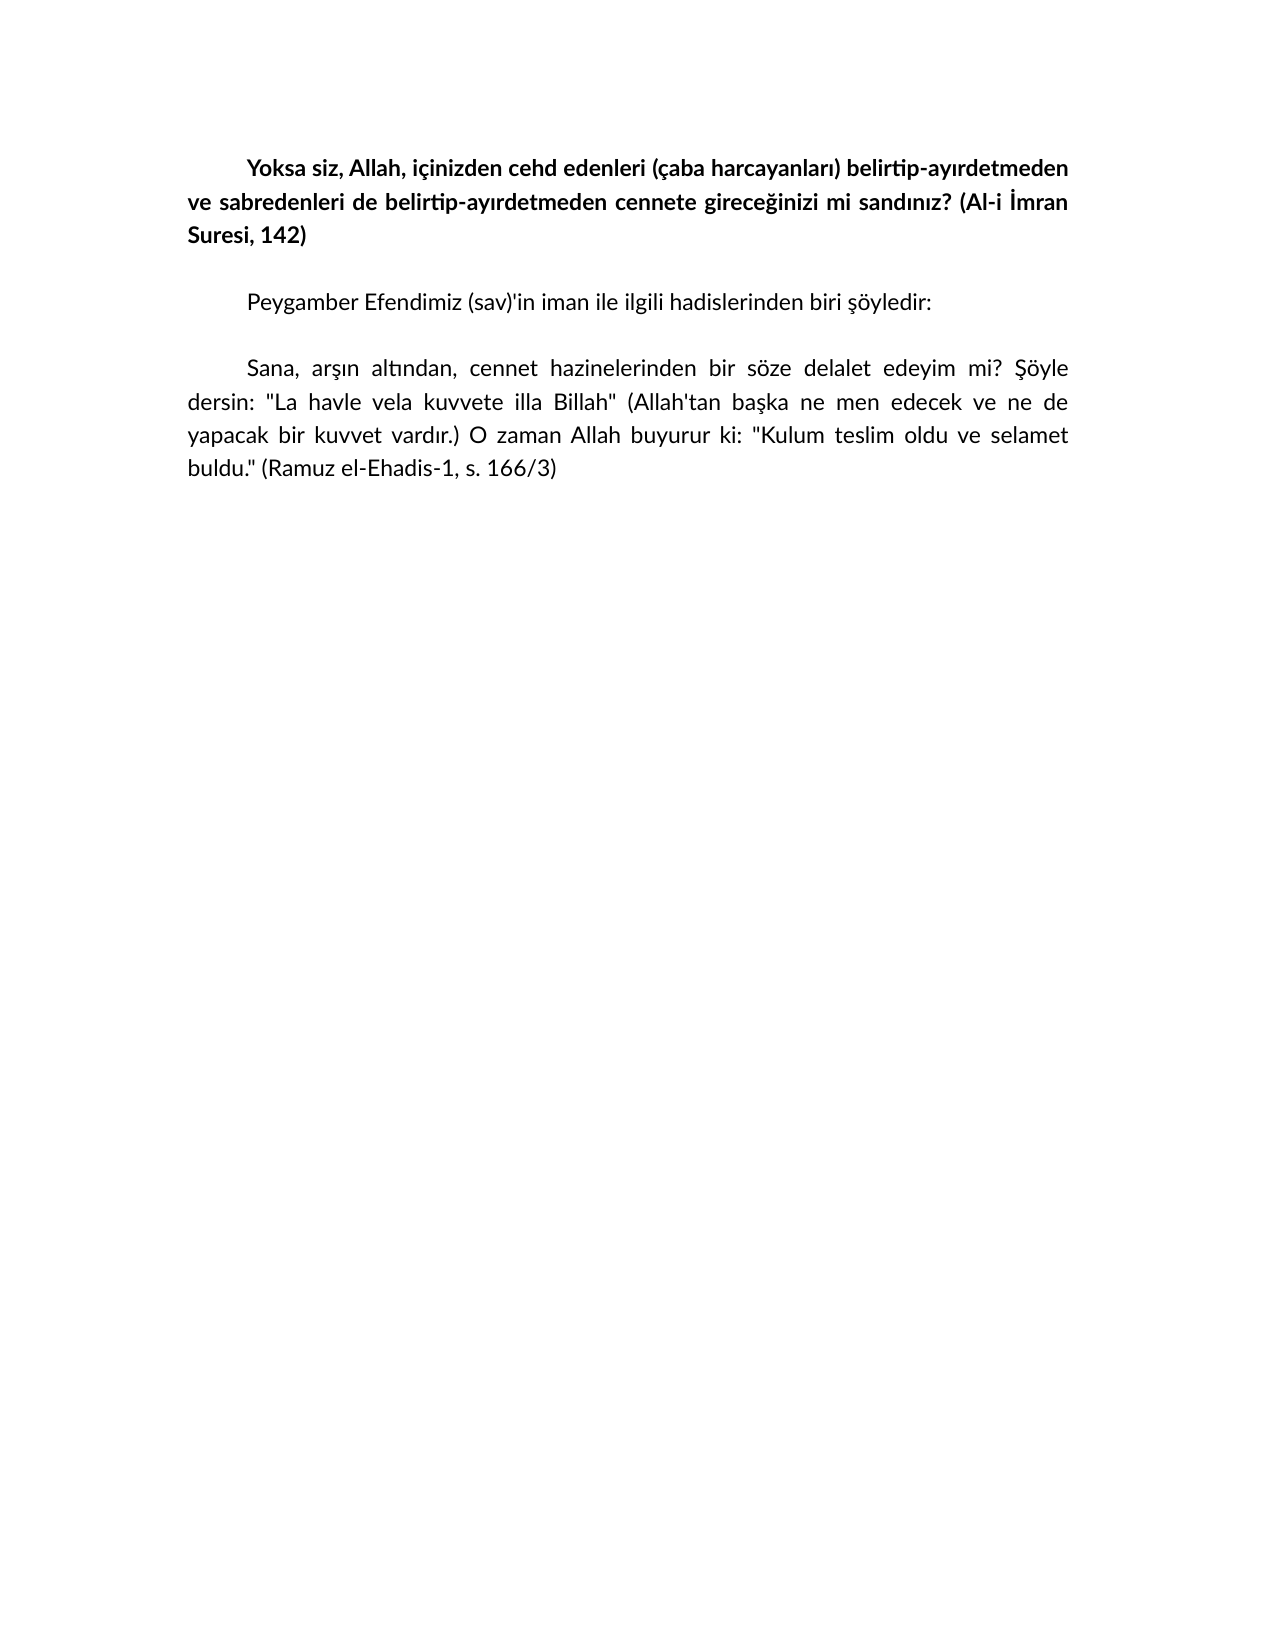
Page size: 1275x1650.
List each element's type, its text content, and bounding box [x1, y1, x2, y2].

text Yoksa siz, Allah, içinizden cehd edenleri (çaba harcayanları) belirtip-ayırdetmeden ve sabredenleri de belirtip-ayırdetmeden cennete gireceğinizi mi sandınız? (Al-i İmran Suresi, 142) [187, 150, 1070, 250]
text Peygamber Efendimiz (sav)'in iman ile ilgili hadislerinden biri şöyledir: [187, 283, 1070, 317]
text Sana, arşın altından, cennet hazinelerinden bir söze delalet edeyim mi? Şöyle dersin: "La havle vela kuvvete illa Billah" (Allah'tan başka ne men edecek ve ne de yapacak bir kuvvet vardır.) O zaman Allah buyurur ki: "Kulum teslim oldu ve selamet buldu." (Ramuz el-Ehadis-1, s. 166/3) [187, 350, 1070, 483]
